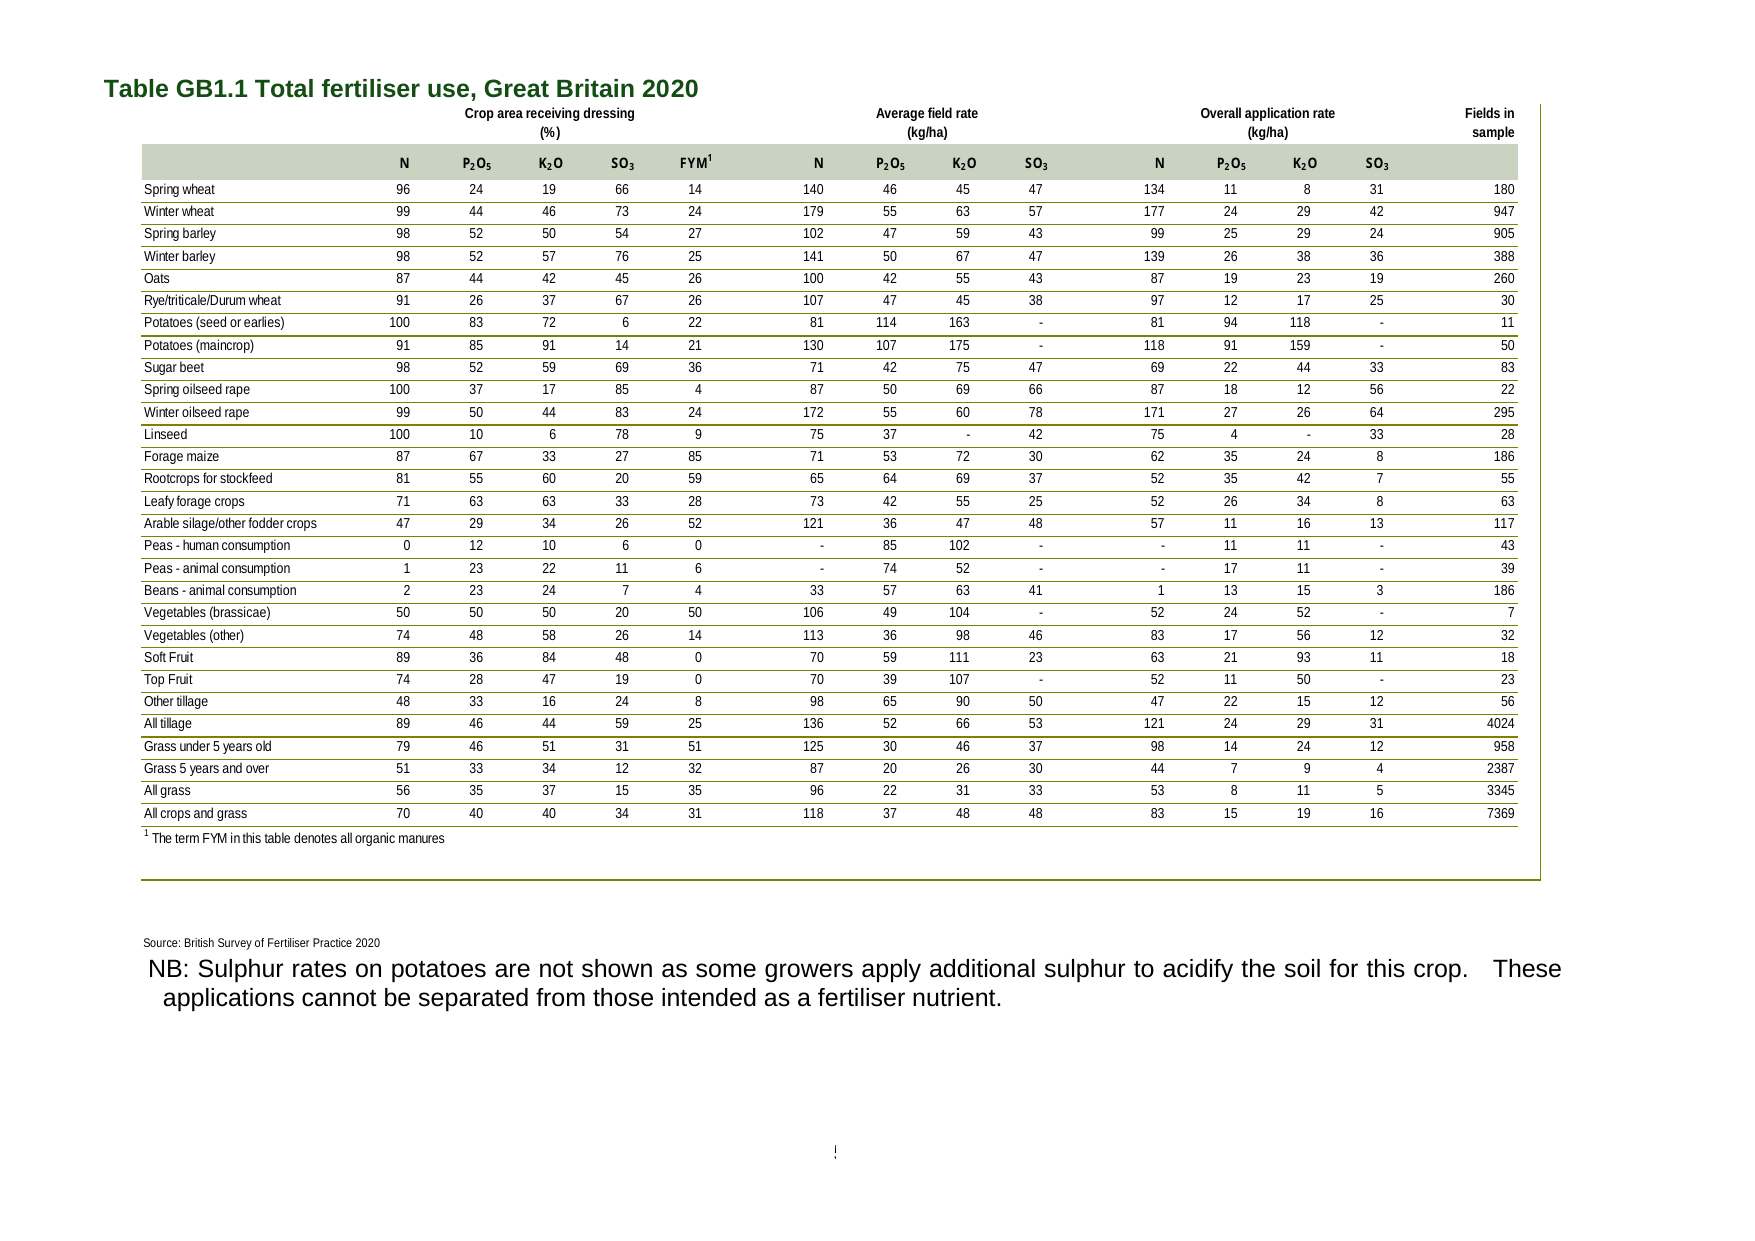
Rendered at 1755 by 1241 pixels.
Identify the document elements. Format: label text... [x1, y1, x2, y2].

text NB: Sulphur rates on potatoes are not shown as some growers apply additional sulphur to acidify the soil for this crop. These applications cannot be separated from those intended as a fertiliser nutrient. [148, 954, 1565, 1011]
subtitle Table GB1.1 Total fertiliser use, Great Britain 2020 [103, 73, 1565, 102]
